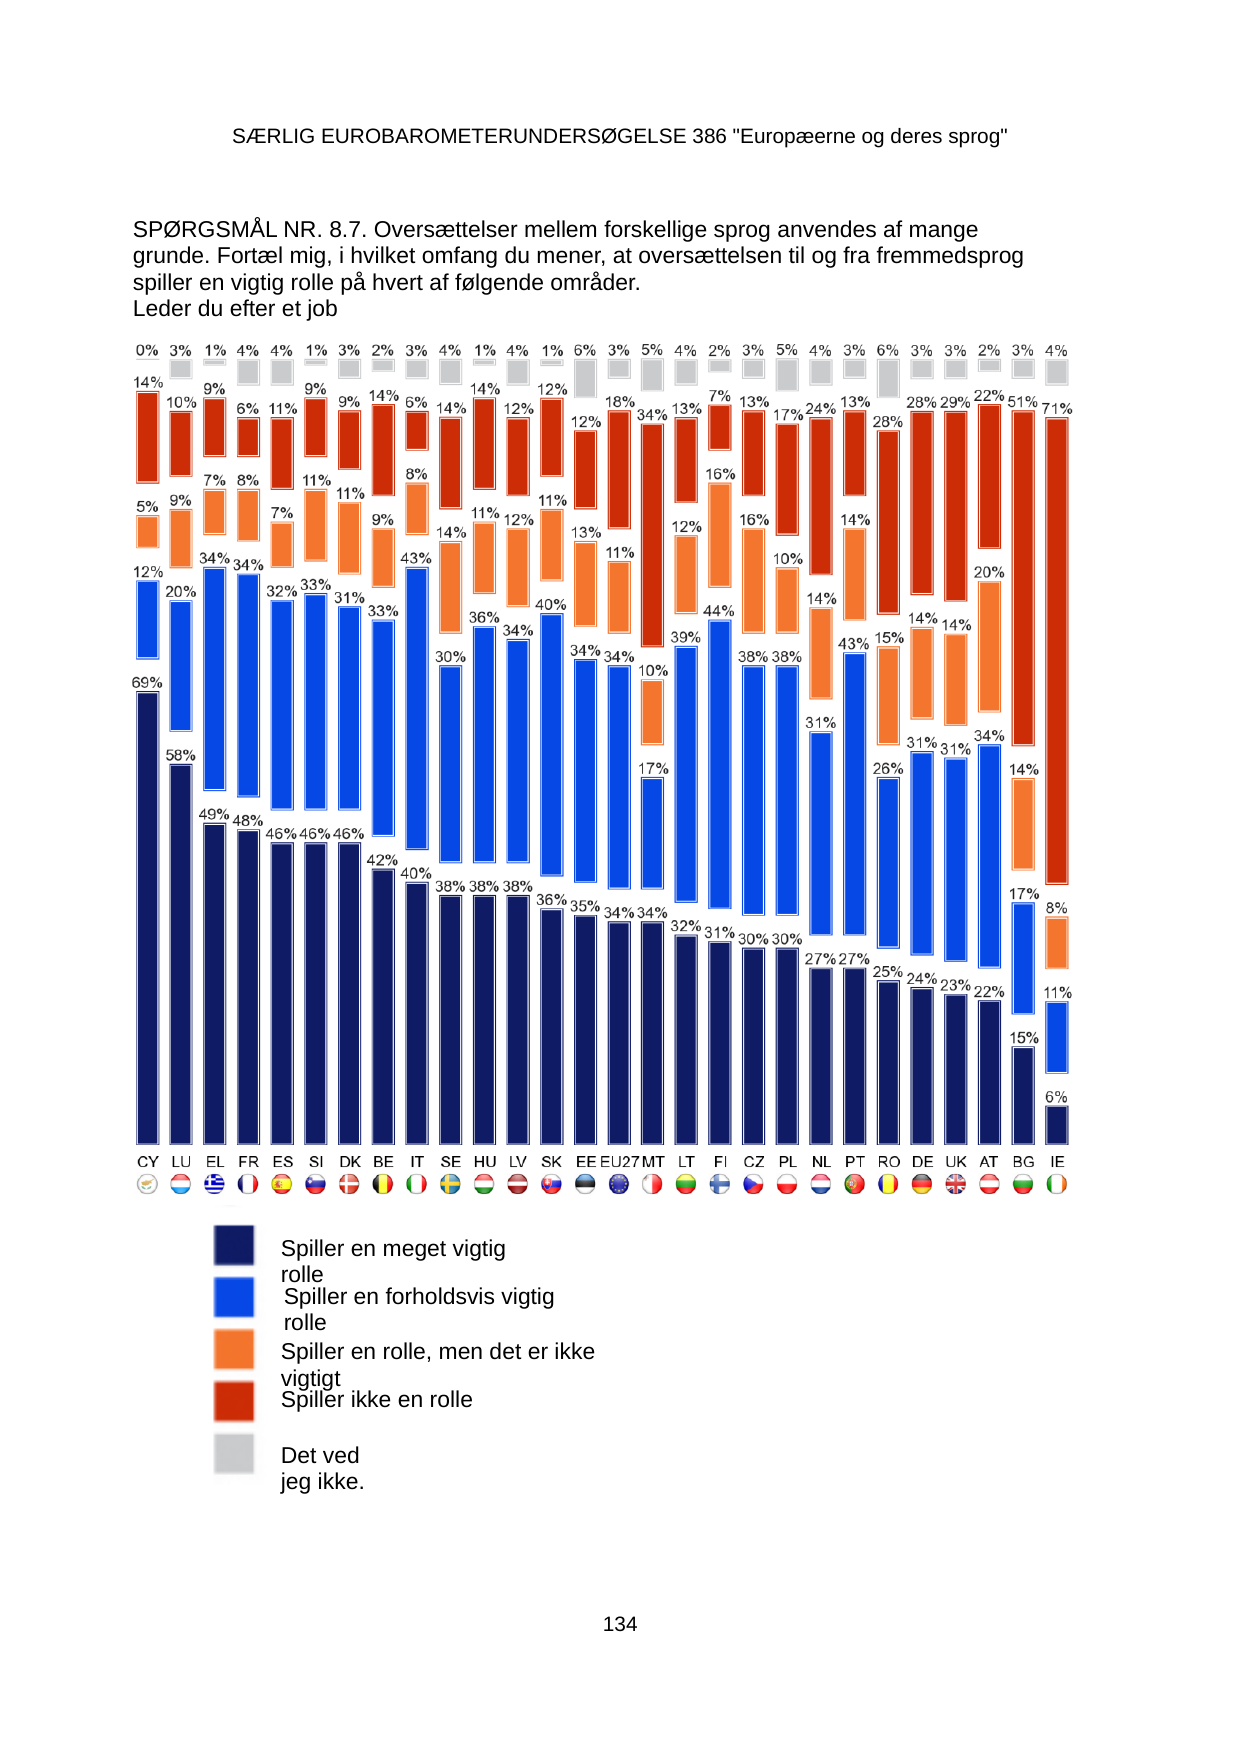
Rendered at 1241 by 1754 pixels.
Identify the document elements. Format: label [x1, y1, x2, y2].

picture [118, 334, 1093, 1197]
picture [177, 1205, 266, 1489]
